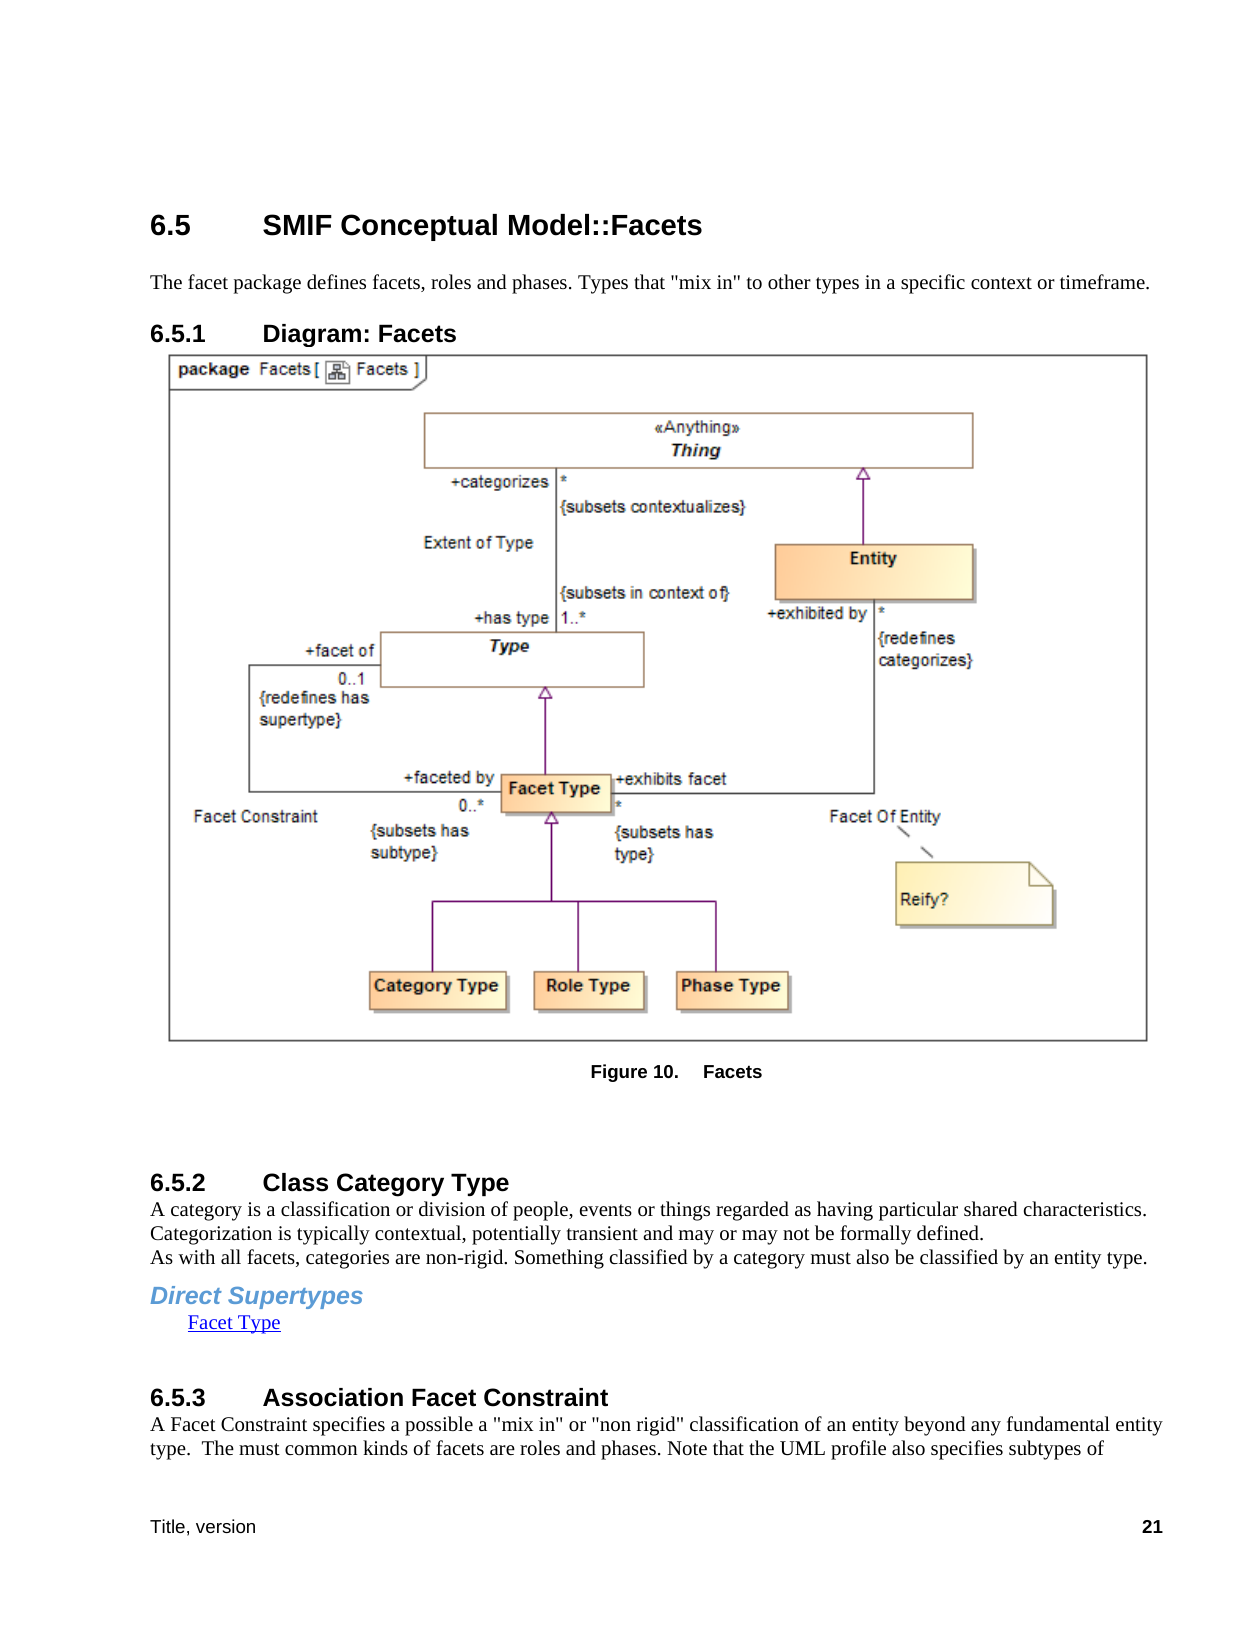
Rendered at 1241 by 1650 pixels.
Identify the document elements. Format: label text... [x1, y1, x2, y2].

text The facet package defines facets, roles and phases. Types that "mix in" to other types in a specific context or timeframe. [150, 270, 1165, 294]
list Facets [187, 1061, 1165, 1082]
subtitle Class Category Type [150, 1168, 1165, 1196]
picture [161, 347, 1154, 1048]
subtitle Diagram: Facets [150, 319, 1165, 348]
text A Facet Constraint specifies a possible a "mix in" or "non rigid" classification of an entity beyond any fundamental entity type. The must common kinds of facets are roles and phases. Note that the UML profile also specifies subtypes of [150, 1412, 1165, 1460]
subtitle SMIF Conceptual Model::Facets [150, 208, 1165, 241]
text Facet Type [187, 1310, 1165, 1334]
subtitle Association Facet Constraint [150, 1383, 1165, 1412]
text A category is a classification or division of people, events or things regarded as having particular shared characteristics. Categorization is typically contextual, potentially transient and may or may not be formally defined. As with all facets, categories are non-rigid. Something classified by a category must also be classified by an entity type. [150, 1196, 1165, 1269]
subtitle Direct Supertypes [150, 1281, 1165, 1310]
